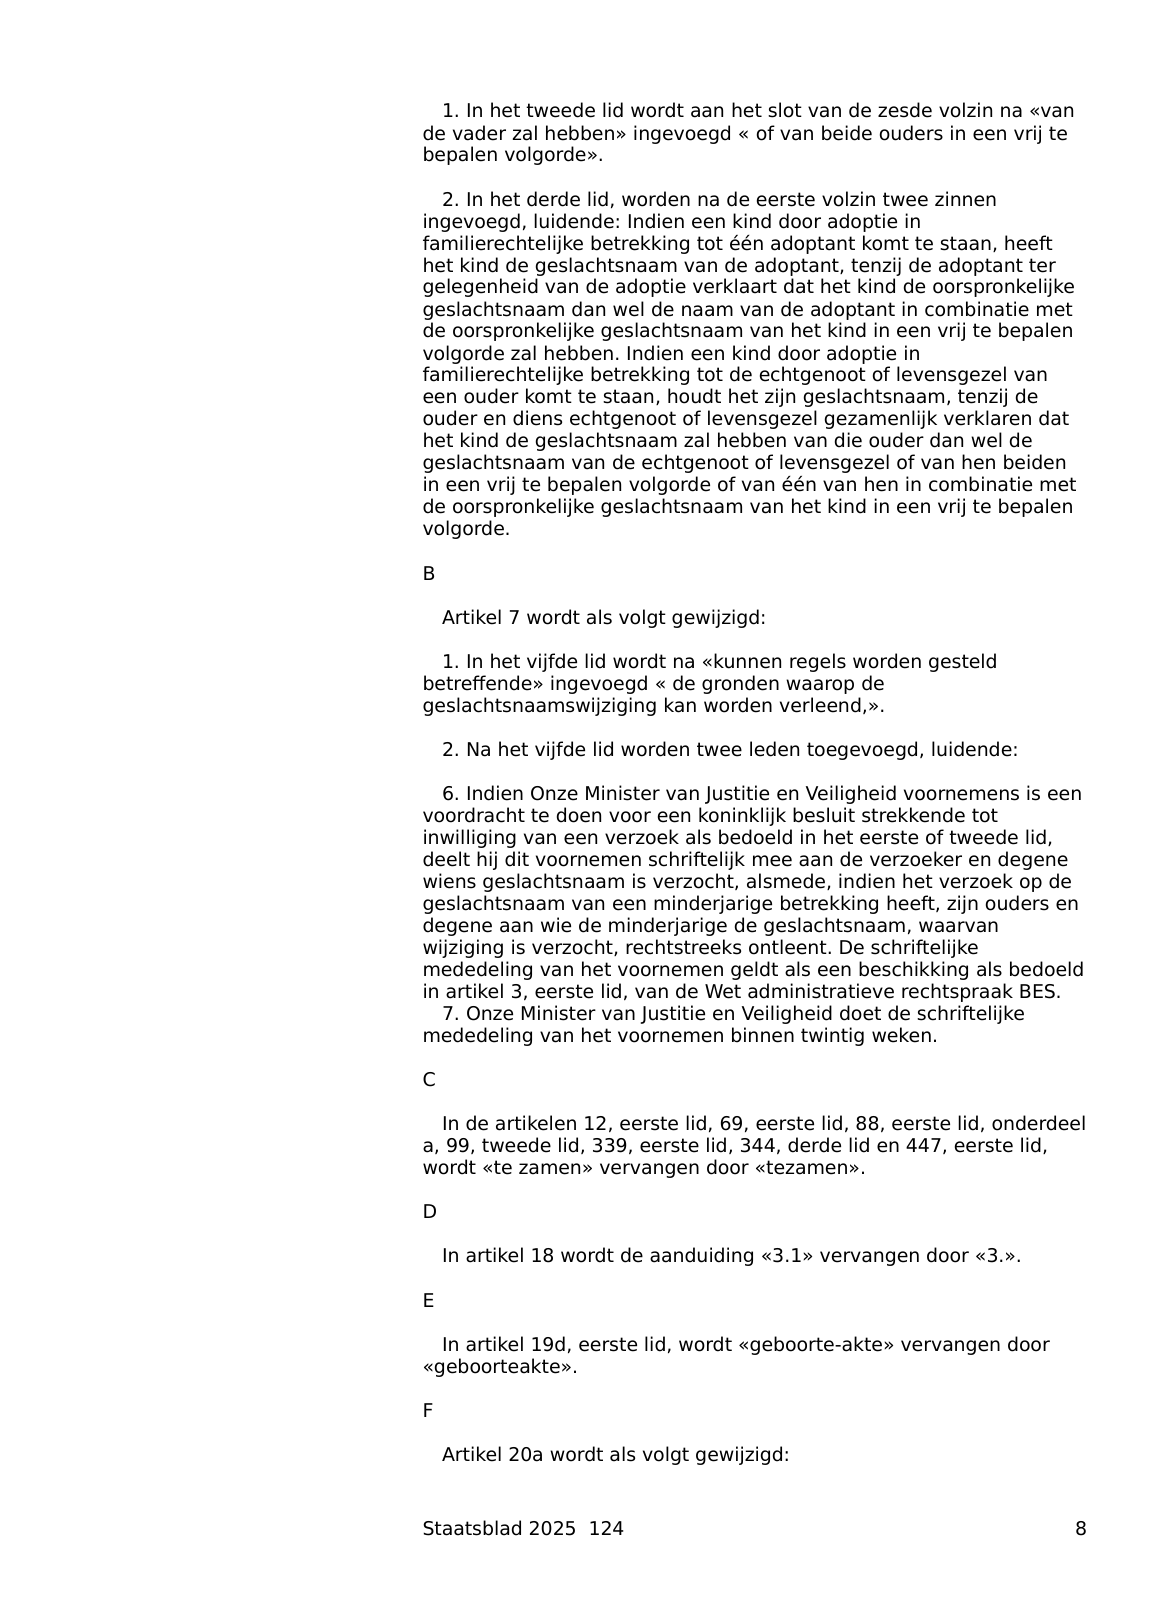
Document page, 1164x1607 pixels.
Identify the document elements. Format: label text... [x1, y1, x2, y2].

text In de artikelen 12, eerste lid, 69, eerste lid, 88, eerste lid, onderdeel a, 99, tweede lid, 339, eerste lid, 344, derde lid en 447, eerste lid, wordt «te zamen» vervangen door «tezamen». [422, 1113, 1087, 1179]
text E [422, 1289, 1087, 1312]
text 2. Na het vijfde lid worden twee leden toegevoegd, luidende: [422, 739, 1087, 761]
text B [422, 562, 1087, 584]
text Artikel 7 wordt als volgt gewijzigd: [422, 607, 1087, 628]
text D [422, 1201, 1087, 1223]
text 7. Onze Minister van Justitie en Veiligheid doet de schriftelijke mededeling van het voornemen binnen twintig weken. [422, 1003, 1087, 1047]
text 6. Indien Onze Minister van Justitie en Veiligheid voornemens is een voordracht te doen voor een koninklijk besluit strekkende tot inwilliging van een verzoek als bedoeld in het eerste of tweede lid, deelt hij dit voornemen schriftelijk mee aan de verzoeker en degene wiens geslachtsnaam is verzocht, alsmede, indien het verzoek op de geslachtsnaam van een minderjarige betrekking heeft, zijn ouders en degene aan wie de minderjarige de geslachtsnaam, waarvan wijziging is verzocht, rechtstreeks ontleent. De schriftelijke mededeling van het voornemen geldt als een beschikking als bedoeld in artikel 3, eerste lid, van de Wet administratieve rechtspraak BES. [422, 783, 1087, 1003]
text Artikel 20a wordt als volgt gewijzigd: [422, 1444, 1087, 1466]
text 2. In het derde lid, worden na de eerste volzin twee zinnen ingevoegd, luidende: Indien een kind door adoptie in familierechtelijke betrekking tot één adoptant komt te staan, heeft het kind de geslachtsnaam van de adoptant, tenzij de adoptant ter gelegenheid van de adoptie verklaart dat het kind de oorspronkelijke geslachtsnaam dan wel de naam van de adoptant in combinatie met de oorspronkelijke geslachtsnaam van het kind in een vrij te bepalen volgorde zal hebben. Indien een kind door adoptie in familierechtelijke betrekking tot de echtgenoot of levensgezel van een ouder komt te staan, houdt het zijn geslachtsnaam, tenzij de ouder en diens echtgenoot of levensgezel gezamenlijk verklaren dat het kind de geslachtsnaam zal hebben van die ouder dan wel de geslachtsnaam van de echtgenoot of levensgezel of van hen beiden in een vrij te bepalen volgorde of van één van hen in combinatie met de oorspronkelijke geslachtsnaam van het kind in een vrij te bepalen volgorde. [422, 188, 1087, 540]
text In artikel 19d, eerste lid, wordt «geboorte-akte» vervangen door «geboorteakte». [422, 1334, 1087, 1378]
text In artikel 18 wordt de aanduiding «3.1» vervangen door «3.». [422, 1245, 1087, 1267]
text C [422, 1069, 1087, 1091]
text 1. In het tweede lid wordt aan het slot van de zesde volzin na «van de vader zal hebben» ingevoegd « of van beide ouders in een vrij te bepalen volgorde». [422, 100, 1087, 166]
text F [422, 1400, 1087, 1422]
text 1. In het vijfde lid wordt na «kunnen regels worden gesteld betreffende» ingevoegd « de gronden waarop de geslachtsnaamswijziging kan worden verleend,». [422, 651, 1087, 717]
